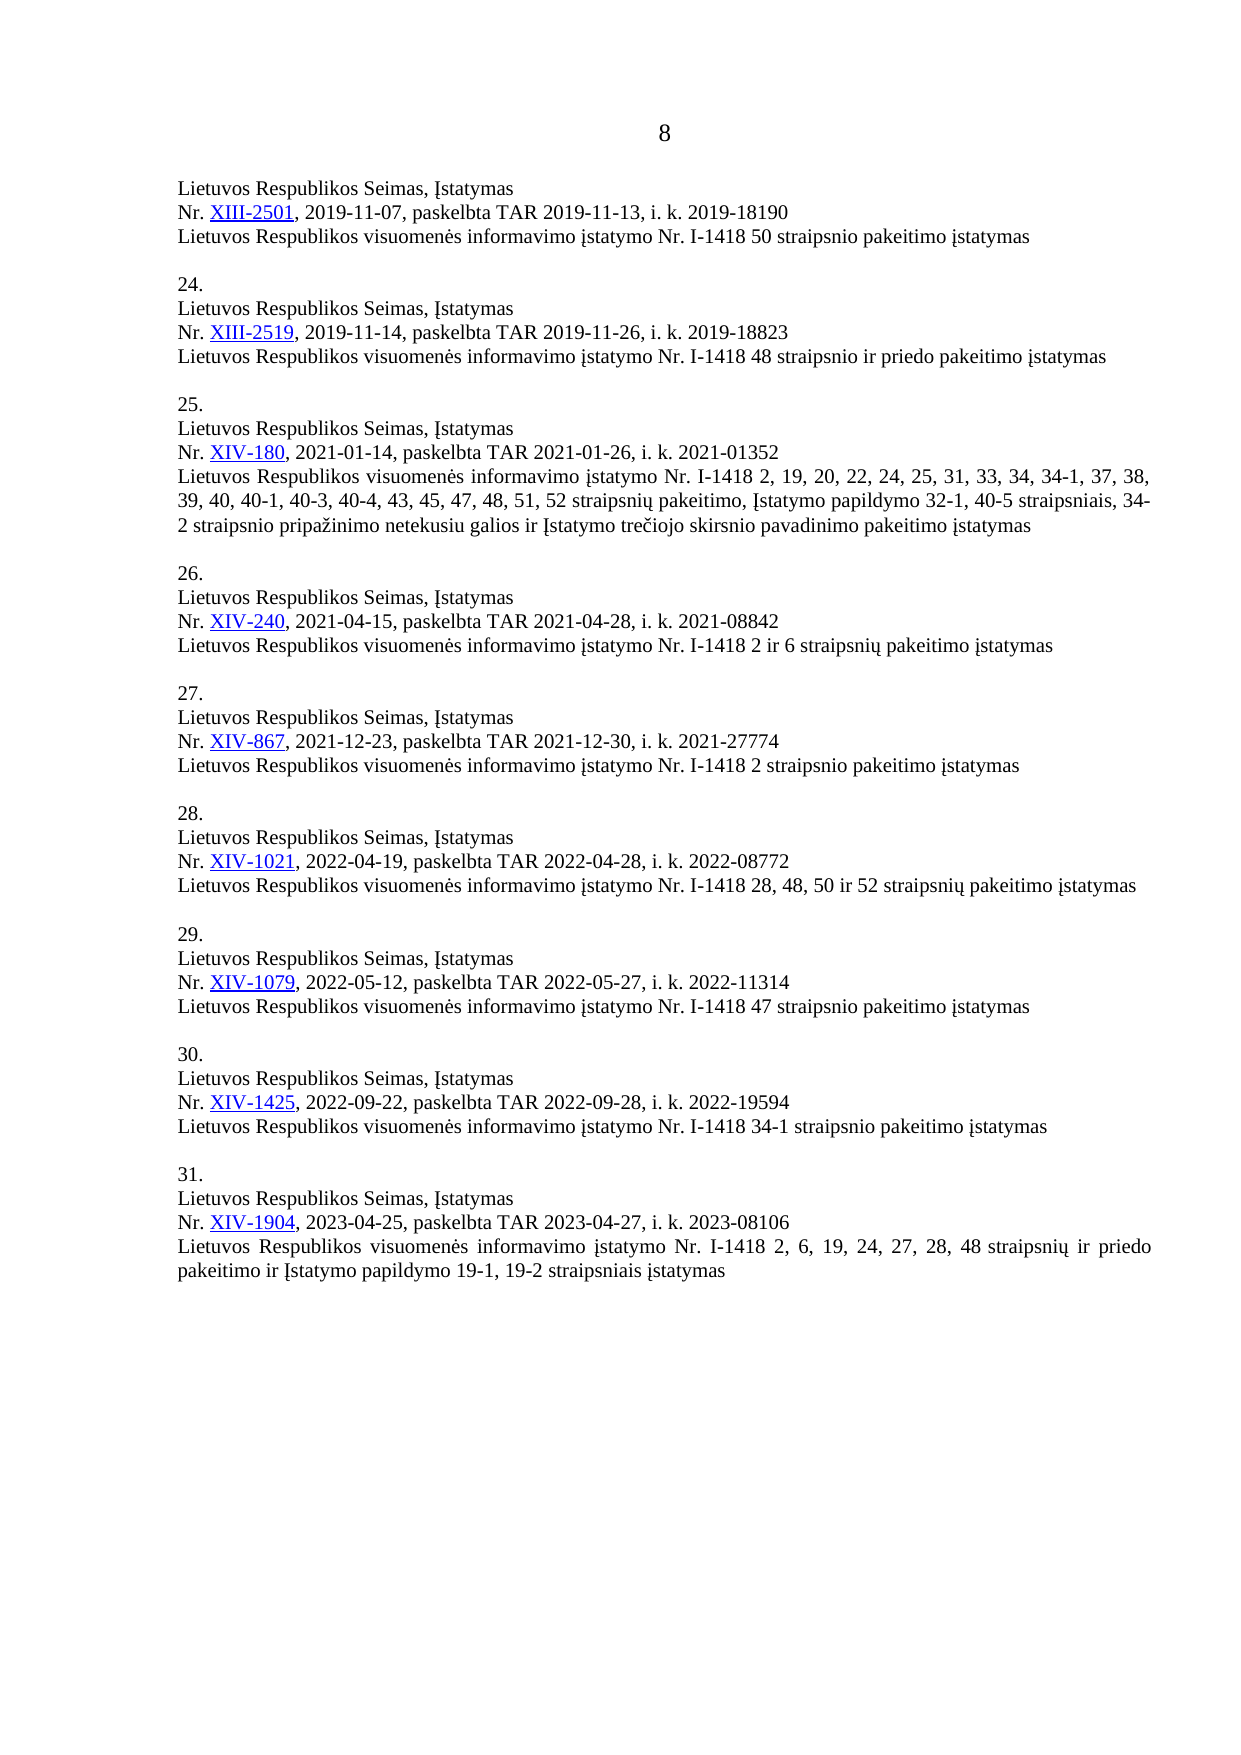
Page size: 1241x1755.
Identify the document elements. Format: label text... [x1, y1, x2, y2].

text Lietuvos Respublikos visuomenės informavimo įstatymo Nr. I-1418 2 straipsnio pakeitimo įstatymas [177, 753, 1152, 777]
text Lietuvos Respublikos visuomenės informavimo įstatymo Nr. I-1418 50 straipsnio pakeitimo įstatymas [177, 224, 1152, 248]
text Lietuvos Respublikos visuomenės informavimo įstatymo Nr. I-1418 2 ir 6 straipsnių pakeitimo įstatymas [177, 633, 1152, 657]
text 26. [177, 561, 1152, 585]
text Lietuvos Respublikos visuomenės informavimo įstatymo Nr. I-1418 48 straipsnio ir priedo pakeitimo įstatymas [177, 344, 1152, 368]
text 30. [177, 1042, 1152, 1066]
text 24. [177, 272, 1152, 296]
text Lietuvos Respublikos visuomenės informavimo įstatymo Nr. I-1418 34-1 straipsnio pakeitimo įstatymas [177, 1114, 1152, 1138]
text Nr. XIV-1904, 2023-04-25, paskelbta TAR 2023-04-27, i. k. 2023-08106 [177, 1210, 1152, 1234]
text 29. [177, 922, 1152, 946]
text Lietuvos Respublikos visuomenės informavimo įstatymo Nr. I-1418 47 straipsnio pakeitimo įstatymas [177, 994, 1152, 1018]
text Lietuvos Respublikos Seimas, Įstatymas [177, 296, 1152, 320]
text Nr. XIV-1425, 2022-09-22, paskelbta TAR 2022-09-28, i. k. 2022-19594 [177, 1090, 1152, 1114]
text Lietuvos Respublikos Seimas, Įstatymas [177, 1066, 1152, 1090]
text Nr. XIV-240, 2021-04-15, paskelbta TAR 2021-04-28, i. k. 2021-08842 [177, 609, 1152, 633]
text Lietuvos Respublikos Seimas, Įstatymas [177, 705, 1152, 729]
text 28. [177, 801, 1152, 825]
text Lietuvos Respublikos Seimas, Įstatymas [177, 1186, 1152, 1210]
text Nr. XIV-867, 2021-12-23, paskelbta TAR 2021-12-30, i. k. 2021-27774 [177, 729, 1152, 753]
text Lietuvos Respublikos visuomenės informavimo įstatymo Nr. I-1418 28, 48, 50 ir 52 straipsnių pakeitimo įstatymas [177, 873, 1152, 897]
text Lietuvos Respublikos visuomenės informavimo įstatymo Nr. I-1418 2, 19, 20, 22, 24, 25, 31, 33, 34, 34-1, 37, 38, 39, 40, 40-1, 40-3, 40-4, 43, 45, 47, 48, 51, 52 straipsnių pakeitimo, Įstatymo papildymo 32-1, 40-5 straipsniais, 34-2 straipsnio pripažinimo netekusiu galios ir Įstatymo trečiojo skirsnio pavadinimo pakeitimo įstatymas [177, 464, 1152, 537]
text Nr. XIV-1021, 2022-04-19, paskelbta TAR 2022-04-28, i. k. 2022-08772 [177, 849, 1152, 873]
text Lietuvos Respublikos Seimas, Įstatymas [177, 416, 1152, 440]
text Nr. XIII-2501, 2019-11-07, paskelbta TAR 2019-11-13, i. k. 2019-18190 [177, 200, 1152, 224]
text 25. [177, 392, 1152, 416]
text Lietuvos Respublikos Seimas, Įstatymas [177, 825, 1152, 849]
text Nr. XIV-180, 2021-01-14, paskelbta TAR 2021-01-26, i. k. 2021-01352 [177, 440, 1152, 464]
text Nr. XIV-1079, 2022-05-12, paskelbta TAR 2022-05-27, i. k. 2022-11314 [177, 970, 1152, 994]
text Lietuvos Respublikos visuomenės informavimo įstatymo Nr. I-1418 2, 6, 19, 24, 27, 28, 48 straipsnių ir priedo pakeitimo ir Įstatymo papildymo 19-1, 19-2 straipsniais įstatymas [177, 1234, 1152, 1282]
text Lietuvos Respublikos Seimas, Įstatymas [177, 946, 1152, 970]
text Nr. XIII-2519, 2019-11-14, paskelbta TAR 2019-11-26, i. k. 2019-18823 [177, 320, 1152, 344]
text Lietuvos Respublikos Seimas, Įstatymas [177, 176, 1152, 200]
text 27. [177, 681, 1152, 705]
text 31. [177, 1162, 1152, 1186]
text Lietuvos Respublikos Seimas, Įstatymas [177, 585, 1152, 609]
